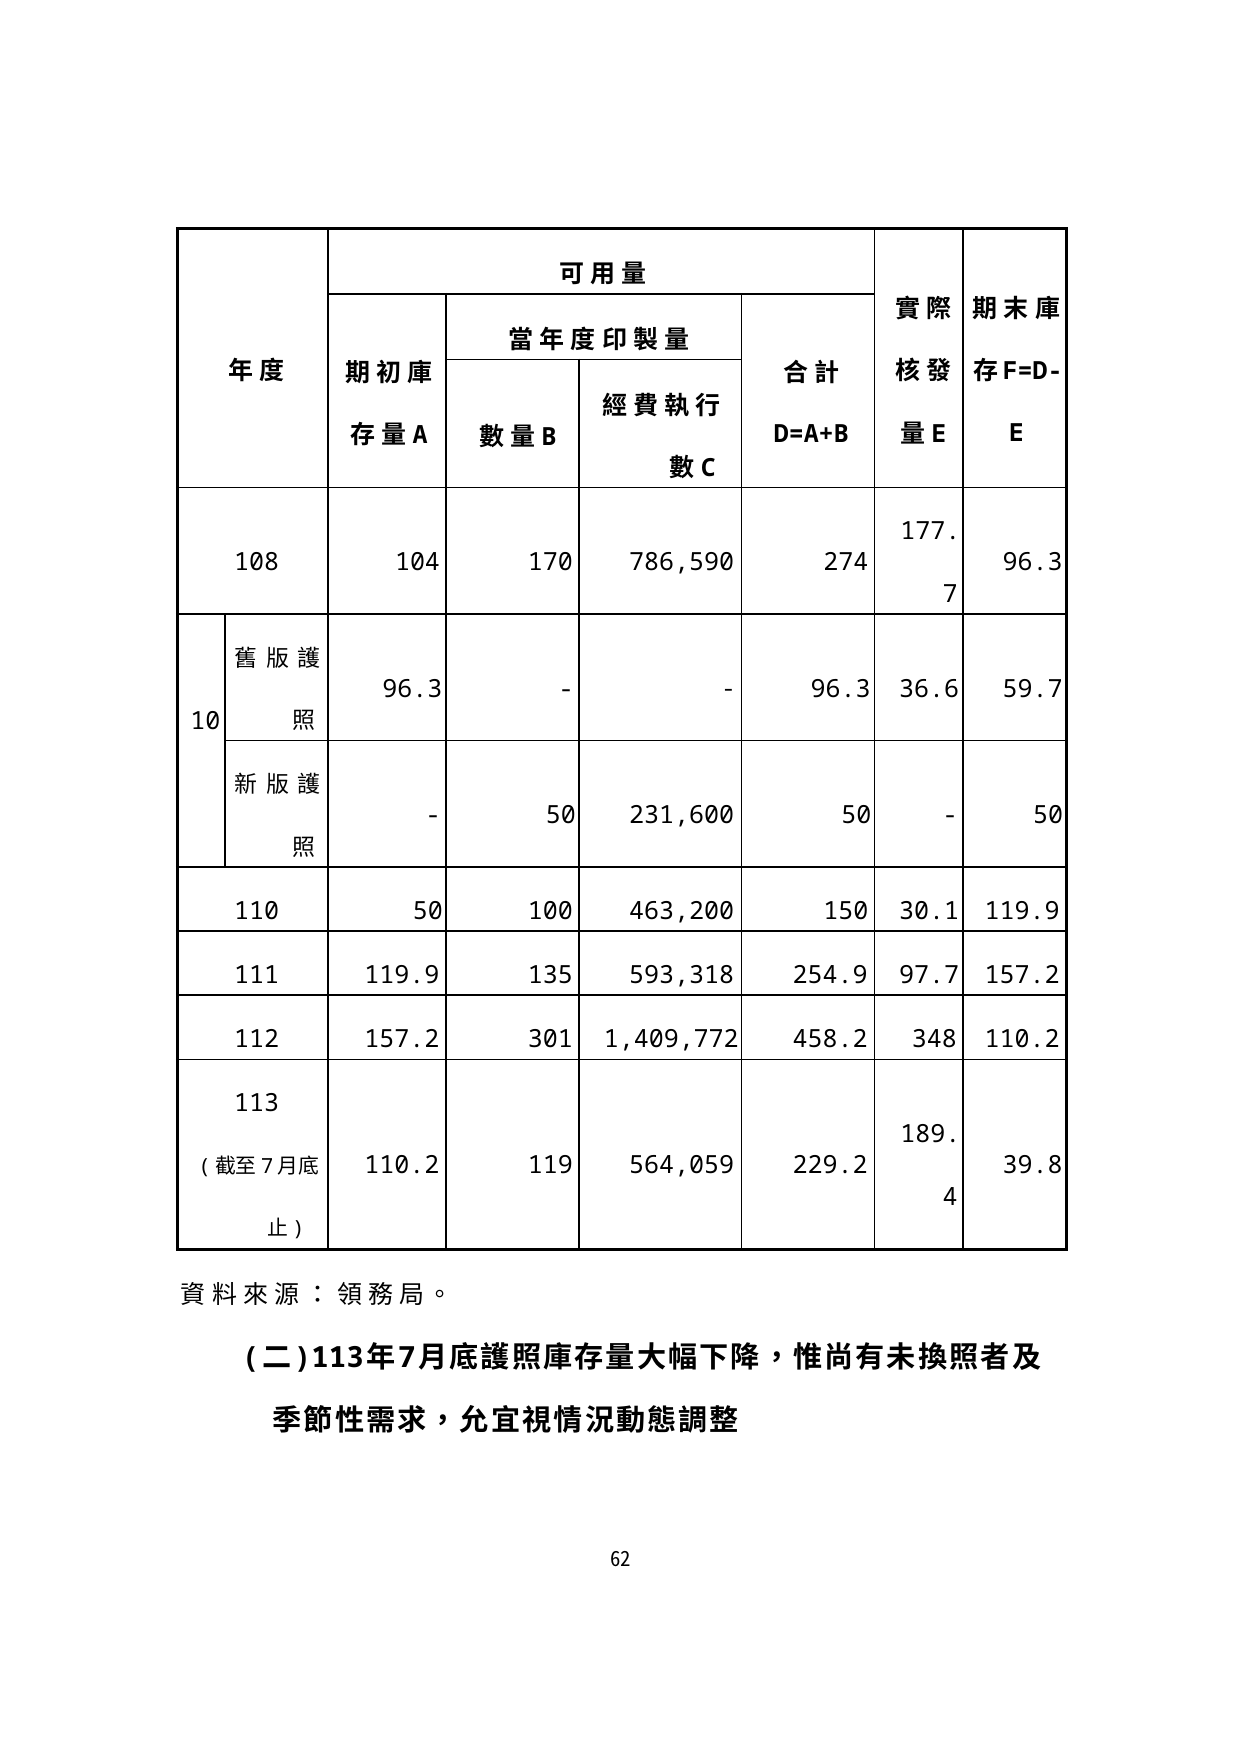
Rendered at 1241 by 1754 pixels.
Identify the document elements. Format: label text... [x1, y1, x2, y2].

table_cell 463,200 [580, 868, 741, 930]
table_cell 177.7 [875, 488, 962, 613]
table_cell 50 [742, 741, 874, 866]
table_cell 109 [179, 615, 224, 866]
table_cell 458.2 [742, 996, 874, 1058]
table_cell 189.4 [875, 1060, 962, 1247]
table_cell 157.2 [964, 932, 1065, 994]
table_cell 301 [447, 996, 578, 1058]
table_cell 157.2 [329, 996, 445, 1058]
table_cell 113 (截至7月底止) [179, 1060, 327, 1247]
table_cell 231,600 [580, 741, 741, 866]
table_cell 50 [964, 741, 1065, 866]
table_cell - [447, 615, 578, 740]
table_cell 135 [447, 932, 578, 994]
table_cell 新版護照 [226, 741, 327, 866]
table_cell 36.6 [875, 615, 962, 740]
table_cell 119.9 [329, 932, 445, 994]
table_cell 100 [447, 868, 578, 930]
table_cell 50 [329, 868, 445, 930]
table_header 年度 [179, 230, 327, 487]
table_cell 108 [179, 488, 327, 613]
table_header 期末庫存F=D-E [964, 230, 1065, 487]
table_cell - [875, 741, 962, 866]
table_cell 119.9 [964, 868, 1065, 930]
table_cell 96.3 [742, 615, 874, 740]
table_cell 39.8 [964, 1060, 1065, 1247]
table_cell 50 [447, 741, 578, 866]
table_cell 104 [329, 488, 445, 613]
table_cell 274 [742, 488, 874, 613]
table_cell 170 [447, 488, 578, 613]
table_cell 97.7 [875, 932, 962, 994]
table_cell 119 [447, 1060, 578, 1247]
table_cell 59.7 [964, 615, 1065, 740]
table_header 可用量 [329, 230, 874, 293]
table_cell 110 [179, 868, 327, 930]
table_cell 合計D=A+B [742, 295, 874, 487]
text 資料來源：領務局。 [177, 1251, 1063, 1313]
table_cell - [329, 741, 445, 866]
table_cell 舊版護照 [226, 615, 327, 740]
table_cell 110.2 [329, 1060, 445, 1247]
table_cell 786,590 [580, 488, 741, 613]
table_cell 數量B [447, 360, 578, 487]
table_cell 當年度印製量 [447, 295, 741, 358]
table_cell 96.3 [329, 615, 445, 740]
text (二)113年7月底護照庫存量大幅下降，惟尚有未換照者及季節性需求，允宜視情況動態調整 [236, 1313, 1063, 1438]
table_cell 348 [875, 996, 962, 1058]
table_cell 110.2 [964, 996, 1065, 1058]
table_cell 期初庫存量A [329, 295, 445, 487]
table_cell 1,409,772 [580, 996, 741, 1058]
table_cell 111 [179, 932, 327, 994]
table_header 實際核發量E [875, 230, 962, 487]
table_cell 564,059 [580, 1060, 741, 1247]
table_cell 593,318 [580, 932, 741, 994]
table_cell 112 [179, 996, 327, 1058]
table_cell 229.2 [742, 1060, 874, 1247]
table_cell 經費執行數C [580, 360, 741, 487]
table_cell 96.3 [964, 488, 1065, 613]
table_cell 150 [742, 868, 874, 930]
table_cell 254.9 [742, 932, 874, 994]
table_cell 30.1 [875, 868, 962, 930]
table_cell - [580, 615, 741, 740]
